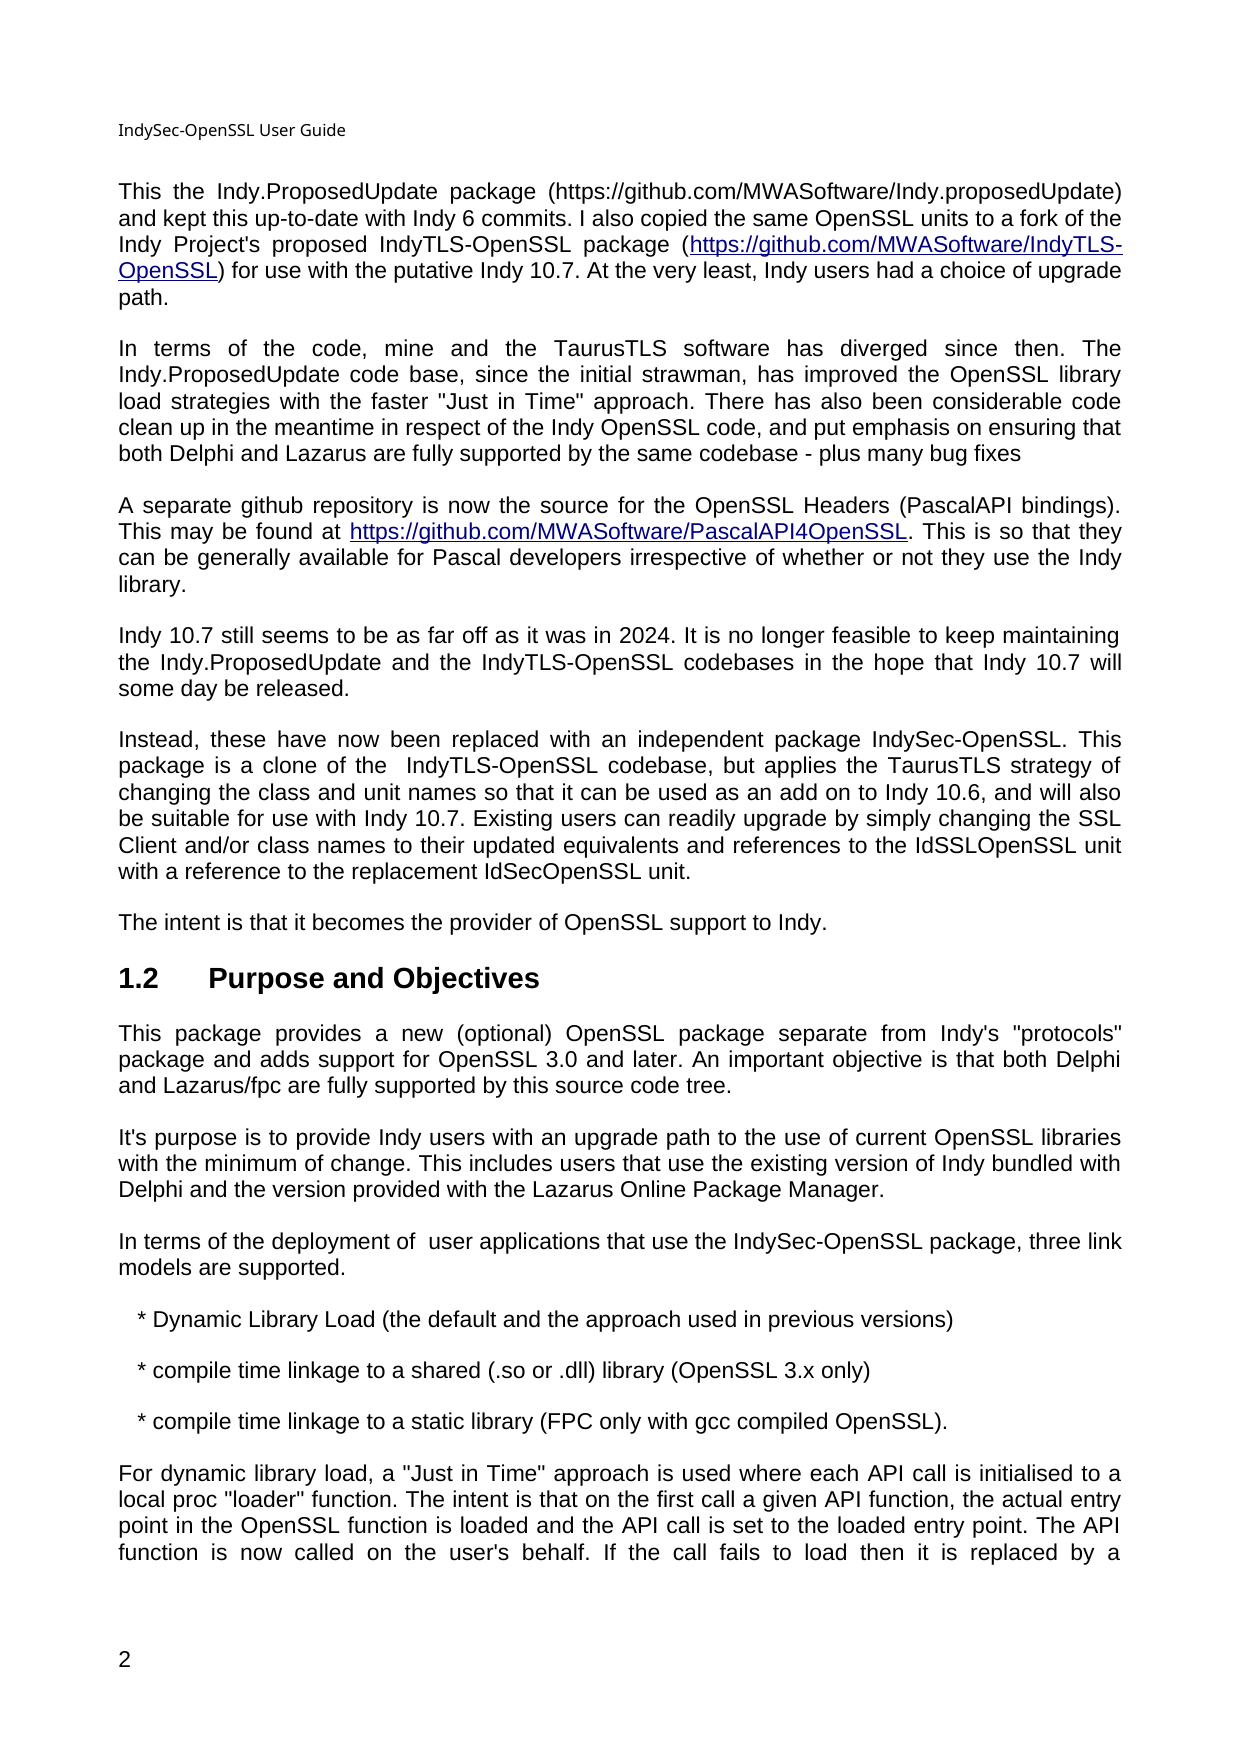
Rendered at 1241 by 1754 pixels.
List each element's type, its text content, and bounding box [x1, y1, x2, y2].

text A separate github repository is now the source for the OpenSSL Headers (PascalAPI bindings). This may be found at https://github.com/MWASoftware/PascalAPI4OpenSSL. This is so that they can be generally available for Pascal developers irrespective of whether or not they use the Indy library. [118, 492, 1122, 597]
text In terms of the deployment of user applications that use the IndySec-OpenSSL package, three link models are supported. [118, 1228, 1122, 1281]
text Indy 10.7 still seems to be as far off as it was in 2024. It is no longer feasible to keep maintaining the Indy.ProposedUpdate and the IndyTLS-OpenSSL codebases in the hope that Indy 10.7 will some day be released. [118, 622, 1122, 701]
text It's purpose is to provide Indy users with an upgrade path to the use of current OpenSSL libraries with the minimum of change. This includes users that use the existing version of Indy bundled with Delphi and the version provided with the Lazarus Online Package Manager. [118, 1124, 1122, 1203]
subtitle Purpose and Objectives [118, 961, 1122, 994]
text * compile time linkage to a shared (.so or .dll) library (OpenSSL 3.x only) [118, 1357, 1122, 1383]
text This package provides a new (optional) OpenSSL package separate from Indy's "protocols" package and adds support for OpenSSL 3.0 and later. An important objective is that both Delphi and Lazarus/fpc are fully supported by this source code tree. [118, 1020, 1122, 1099]
text In terms of the code, mine and the TaurusTLS software has diverged since then. The Indy.ProposedUpdate code base, since the initial strawman, has improved the OpenSSL library load strategies with the faster "Just in Time" approach. There has also been considerable code clean up in the meantime in respect of the Indy OpenSSL code, and put emphasis on ensuring that both Delphi and Lazarus are fully supported by the same codebase - plus many bug fixes [118, 335, 1122, 467]
text The intent is that it becomes the provider of OpenSSL support to Indy. [118, 909, 1122, 936]
text * Dynamic Library Load (the default and the approach used in previous versions) [118, 1306, 1122, 1332]
text Instead, these have now been replaced with an independent package IndySec-OpenSSL. This package is a clone of the IndyTLS-OpenSSL codebase, but applies the TaurusTLS strategy of changing the class and unit names so that it can be used as an add on to Indy 10.6, and will also be suitable for use with Indy 10.7. Existing users can readily upgrade by simply changing the SSL Client and/or class names to their updated equivalents and references to the IdSSLOpenSSL unit with a reference to the replacement IdSecOpenSSL unit. [118, 726, 1122, 884]
text * compile time linkage to a static library (FPC only with gcc compiled OpenSSL). [118, 1408, 1122, 1434]
text For dynamic library load, a "Just in Time" approach is used where each API call is initialised to a local proc "loader" function. The intent is that on the first call a given API function, the actual entry point in the OpenSSL function is loaded and the API call is set to the loaded entry point. The API function is now called on the user's behalf. If the call fails to load then it is replaced by a [118, 1459, 1122, 1565]
text This the Indy.ProposedUpdate package (https://github.com/MWASoftware/Indy.proposedUpdate) and kept this up-to-date with Indy 6 commits. I also copied the same OpenSSL units to a fork of the Indy Project's proposed IndyTLS-OpenSSL package (https://github.com/MWASoftware/IndyTLS-OpenSSL) for use with the putative Indy 10.7. At the very least, Indy users had a choice of upgrade path. [118, 178, 1122, 310]
